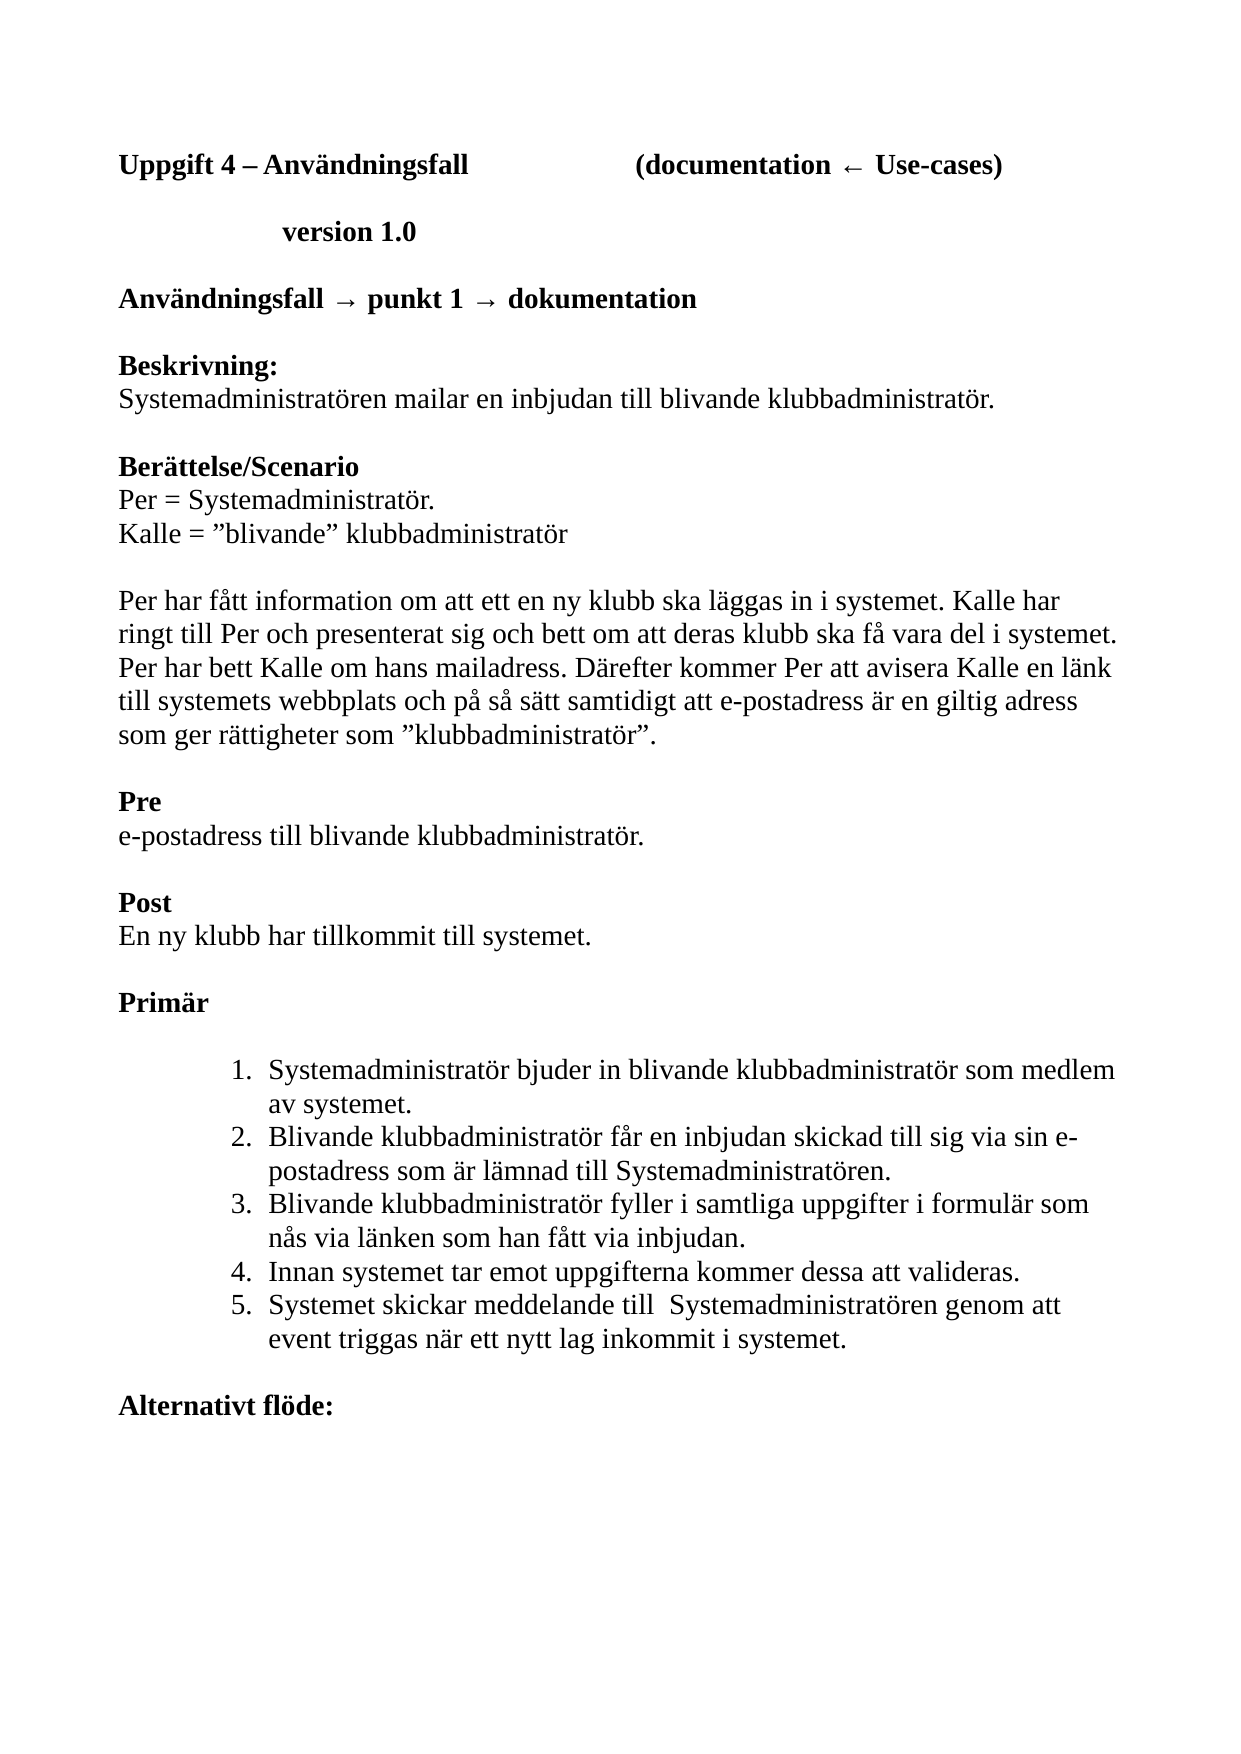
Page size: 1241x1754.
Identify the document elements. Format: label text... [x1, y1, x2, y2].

text Kalle = ”blivande” klubbadministratör [118, 516, 1122, 549]
text Primär [118, 985, 1122, 1019]
text Pre [118, 784, 1122, 818]
text Uppgift 4 – Användningsfall (documentation ← Use-cases) [118, 147, 1122, 180]
text Användningsfall → punkt 1 → dokumentation [118, 281, 1122, 314]
text Beskrivning: [118, 348, 1122, 382]
list Blivande klubbadministratör får en inbjudan skickad till sig via sin e-postadress som är lämnad till Systemadministratören. [231, 1119, 1122, 1187]
text Per = Systemadministratör. [118, 482, 1122, 516]
text Per har fått information om att ett en ny klubb ska läggas in i systemet. Kalle har ringt till Per och presenterat sig och bett om att deras klubb ska få vara del i systemet. Per har bett Kalle om hans mailadress. Därefter kommer Per att avisera Kalle en länk till systemets webbplats och på så sätt samtidigt att e-postadress är en giltig adress som ger rättigheter som ”klubbadministratör”. [118, 583, 1122, 751]
list Innan systemet tar emot uppgifterna kommer dessa att valideras. [231, 1254, 1122, 1287]
text version 1.0 [118, 214, 1122, 247]
list Systemadministratör bjuder in blivande klubbadministratör som medlem av systemet. [231, 1052, 1122, 1119]
text Alternativt flöde: [118, 1388, 1122, 1421]
text En ny klubb har tillkommit till systemet. [118, 918, 1122, 952]
list Systemet skickar meddelande till Systemadministratören genom att event triggas när ett nytt lag inkommit i systemet. [231, 1287, 1122, 1354]
text e-postadress till blivande klubbadministratör. [118, 818, 1122, 851]
text Systemadministratören mailar en inbjudan till blivande klubbadministratör. [118, 382, 1122, 415]
text Berättelse/Scenario [118, 449, 1122, 482]
list Blivande klubbadministratör fyller i samtliga uppgifter i formulär som nås via länken som han fått via inbjudan. [231, 1187, 1122, 1254]
text Post [118, 885, 1122, 918]
